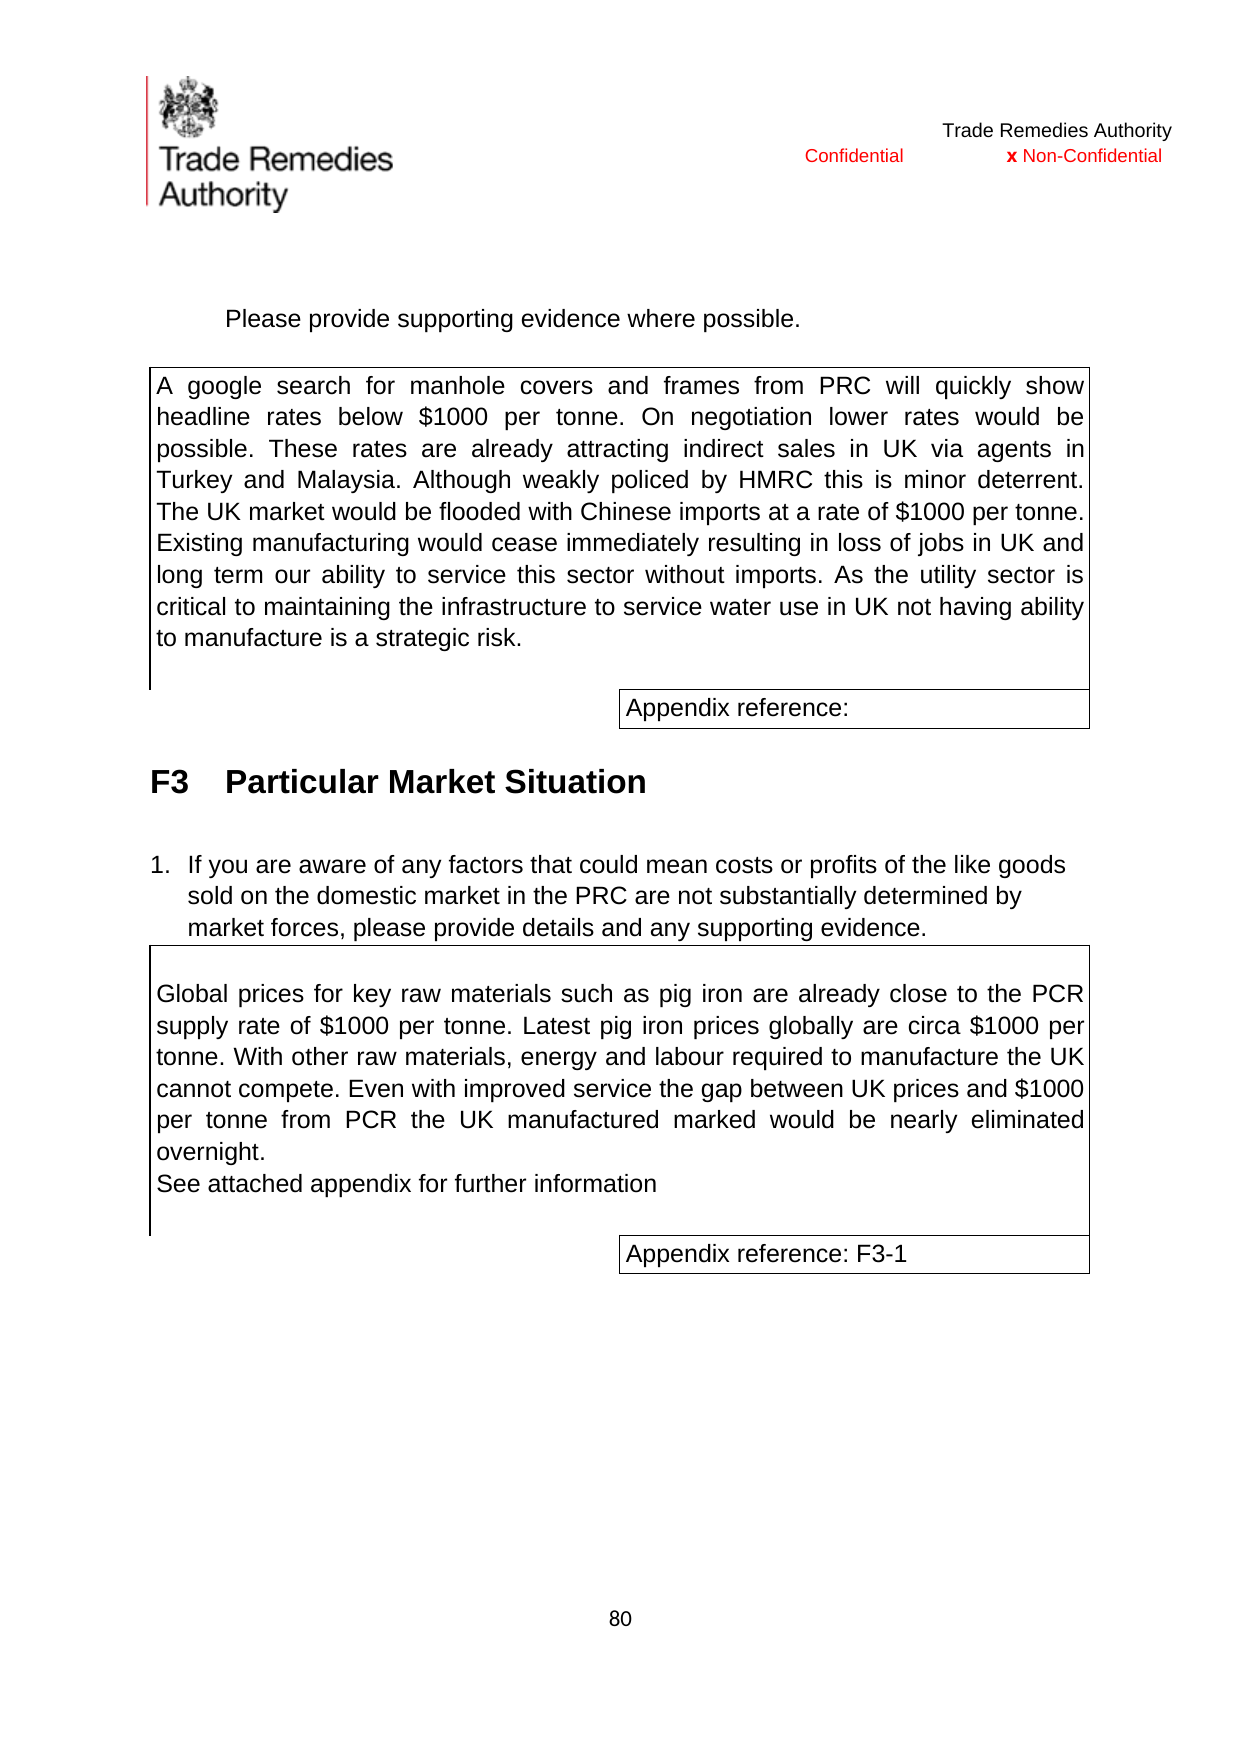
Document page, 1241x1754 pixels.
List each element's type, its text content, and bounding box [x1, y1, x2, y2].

table_header Global prices for key raw materials such as pig iron are already close to the PCR supply rate of $1000 per tonne. Latest pig iron prices globally are circa $1000 per tonne. With other raw materials, energy and labour required to manufacture the UK cannot compete. Even with improved service the gap between UK prices and $1000 per tonne from PCR the UK manufactured marked would be nearly eliminated overnight. See attached appendix for further information [151, 946, 1089, 1234]
table_header A google search for manhole covers and frames from PRC will quickly show headline rates below $1000 per tonne. On negotiation lower rates would be possible. These rates are already attracting indirect sales in UK via agents in Turkey and Malaysia. Although weakly policed by HMRC this is minor deterrent. The UK market would be flooded with Chinese imports at a rate of $1000 per tonne. Existing manufacturing would cease immediately resulting in loss of jobs in UK and long term our ability to service this sector without imports. As the utility sector is critical to maintaining the infrastructure to service water use in UK not having ability to manufacture is a strategic risk. [151, 368, 1089, 689]
table_cell [150, 690, 619, 728]
table_cell [150, 1236, 619, 1273]
subtitle F3 Particular Market Situation [150, 762, 1090, 801]
table_cell Appendix reference: F3-1 [620, 1236, 1089, 1273]
table_cell Appendix reference: [620, 690, 1089, 728]
text Please provide supporting evidence where possible. [225, 303, 1090, 332]
list If you are aware of any factors that could mean costs or profits of the like goods sold on the domestic market in the PRC are not substantially determined by market forces, please provide details and any supporting evidence. [150, 850, 1090, 942]
